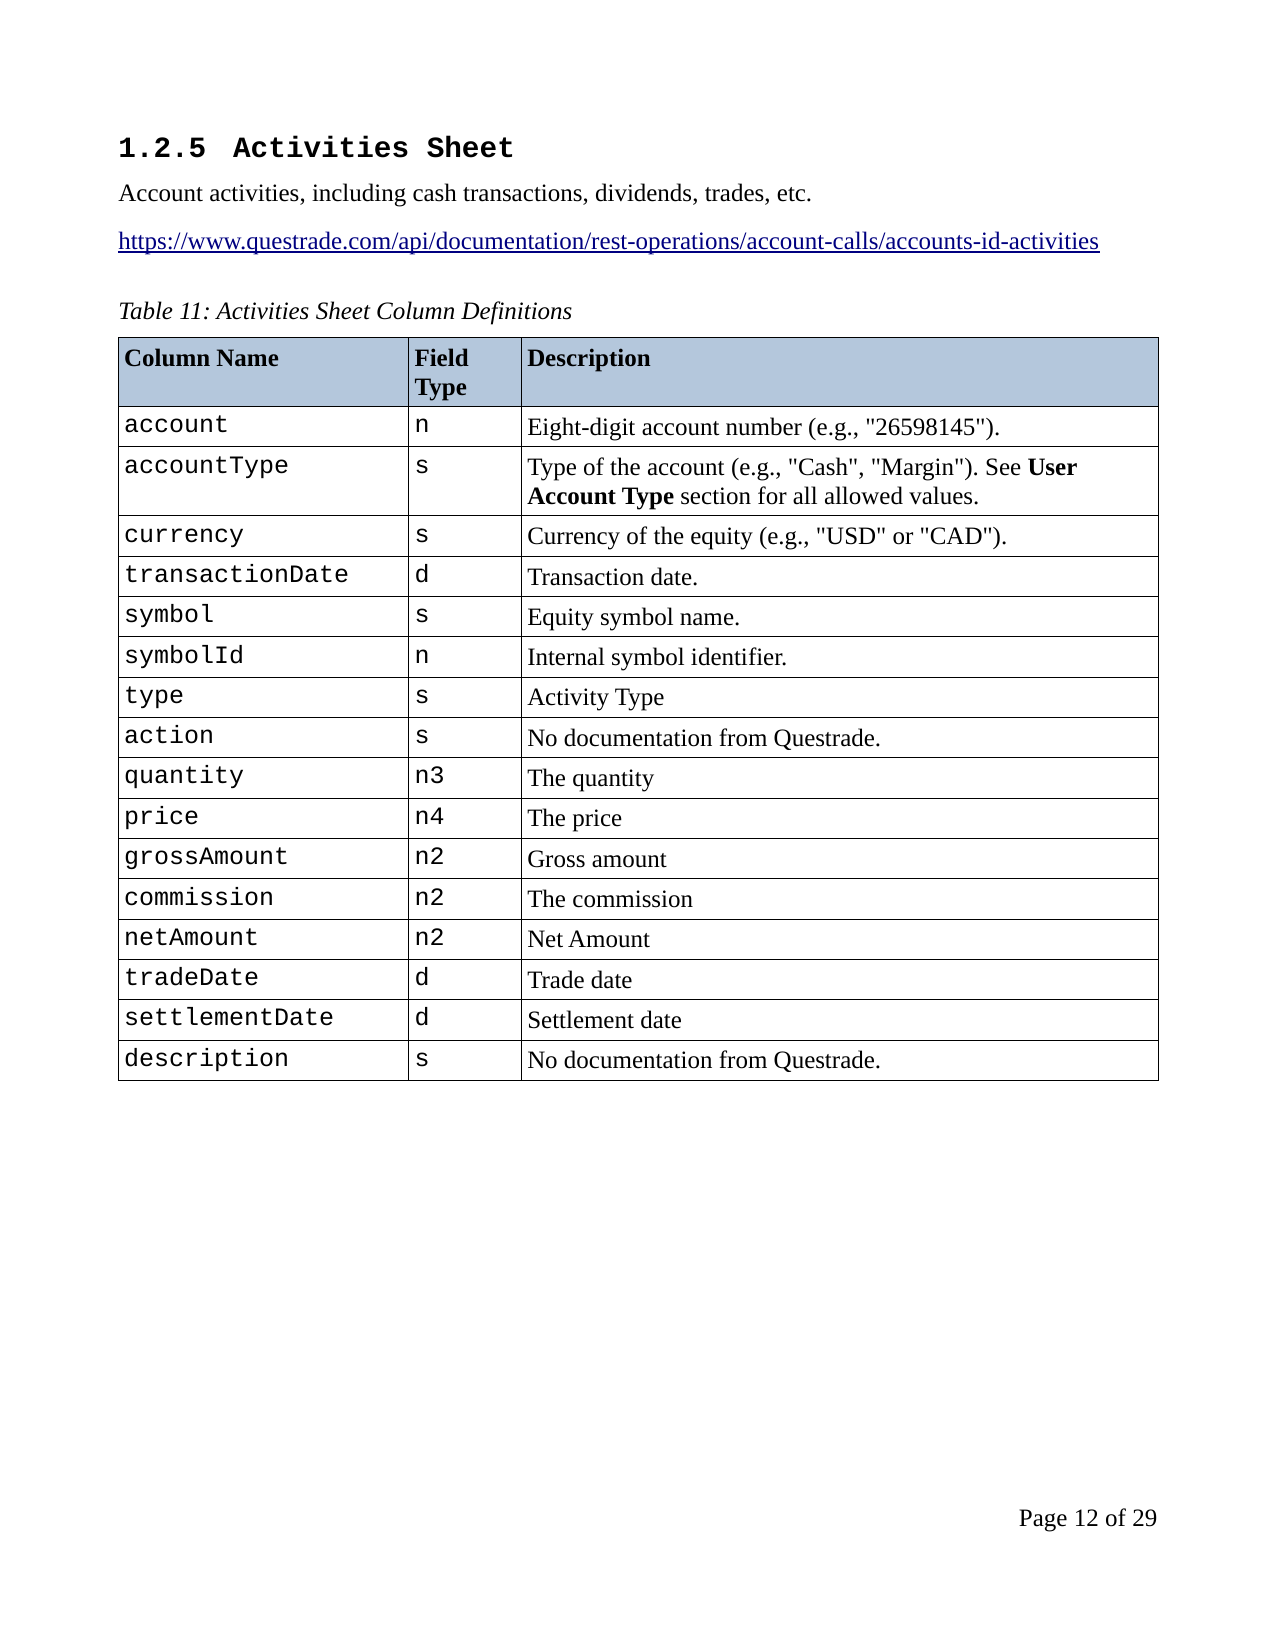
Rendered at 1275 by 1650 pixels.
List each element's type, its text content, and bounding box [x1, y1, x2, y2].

table_cell s [409, 447, 521, 515]
table_cell n [409, 407, 521, 446]
table_cell Equity symbol name. [522, 597, 1158, 636]
table_cell Settlement date [522, 1000, 1158, 1039]
table_cell Eight-digit account number (e.g., "26598145"). [522, 407, 1158, 446]
table_cell The price [522, 799, 1158, 838]
text Account activities, including cash transactions, dividends, trades, etc. [118, 178, 1157, 207]
table_cell Internal symbol identifier. [522, 637, 1158, 677]
table_cell s [409, 516, 521, 556]
table_header Description [522, 338, 1158, 406]
table_cell The commission [522, 879, 1158, 918]
table_header Column Name [119, 338, 408, 406]
subtitle 1.2.5 Activities Sheet [118, 133, 1157, 166]
table_cell n2 [409, 879, 521, 918]
table_cell n2 [409, 920, 521, 959]
table_cell account [119, 407, 408, 446]
table_cell transactionDate [119, 557, 408, 596]
table_cell s [409, 597, 521, 636]
table_cell d [409, 960, 521, 999]
table_cell Type of the account (e.g., "Cash", "Margin"). See User Account Type section for all allowed values. [522, 447, 1158, 515]
table_cell d [409, 557, 521, 596]
table_cell Currency of the equity (e.g., "USD" or "CAD"). [522, 516, 1158, 556]
text Table 11: Activities Sheet Column Definitions [118, 296, 1157, 324]
table_cell type [119, 678, 408, 717]
table_cell grossAmount [119, 839, 408, 878]
table_cell No documentation from Questrade. [522, 1041, 1158, 1080]
table_cell settlementDate [119, 1000, 408, 1039]
table_cell commission [119, 879, 408, 918]
table_cell symbol [119, 597, 408, 636]
table_cell s [409, 1041, 521, 1080]
table_cell No documentation from Questrade. [522, 718, 1158, 757]
table_cell accountType [119, 447, 408, 515]
table_cell n2 [409, 839, 521, 878]
table_cell Activity Type [522, 678, 1158, 717]
table_cell d [409, 1000, 521, 1039]
table_cell currency [119, 516, 408, 556]
table_cell symbolId [119, 637, 408, 677]
table_cell Gross amount [522, 839, 1158, 878]
table_cell action [119, 718, 408, 757]
table_cell s [409, 718, 521, 757]
table_cell description [119, 1041, 408, 1080]
table_cell n [409, 637, 521, 677]
table_header Field Type [409, 338, 521, 406]
table_cell tradeDate [119, 960, 408, 999]
text https://www.questrade.com/api/documentation/rest-operations/account-calls/accounts-id-activities [118, 226, 1157, 255]
table_cell The quantity [522, 758, 1158, 798]
table_cell netAmount [119, 920, 408, 959]
table_cell Trade date [522, 960, 1158, 999]
table_cell n4 [409, 799, 521, 838]
table_cell n3 [409, 758, 521, 798]
table_cell s [409, 678, 521, 717]
table_cell quantity [119, 758, 408, 798]
table_cell Transaction date. [522, 557, 1158, 596]
table_cell price [119, 799, 408, 838]
table_cell Net Amount [522, 920, 1158, 959]
